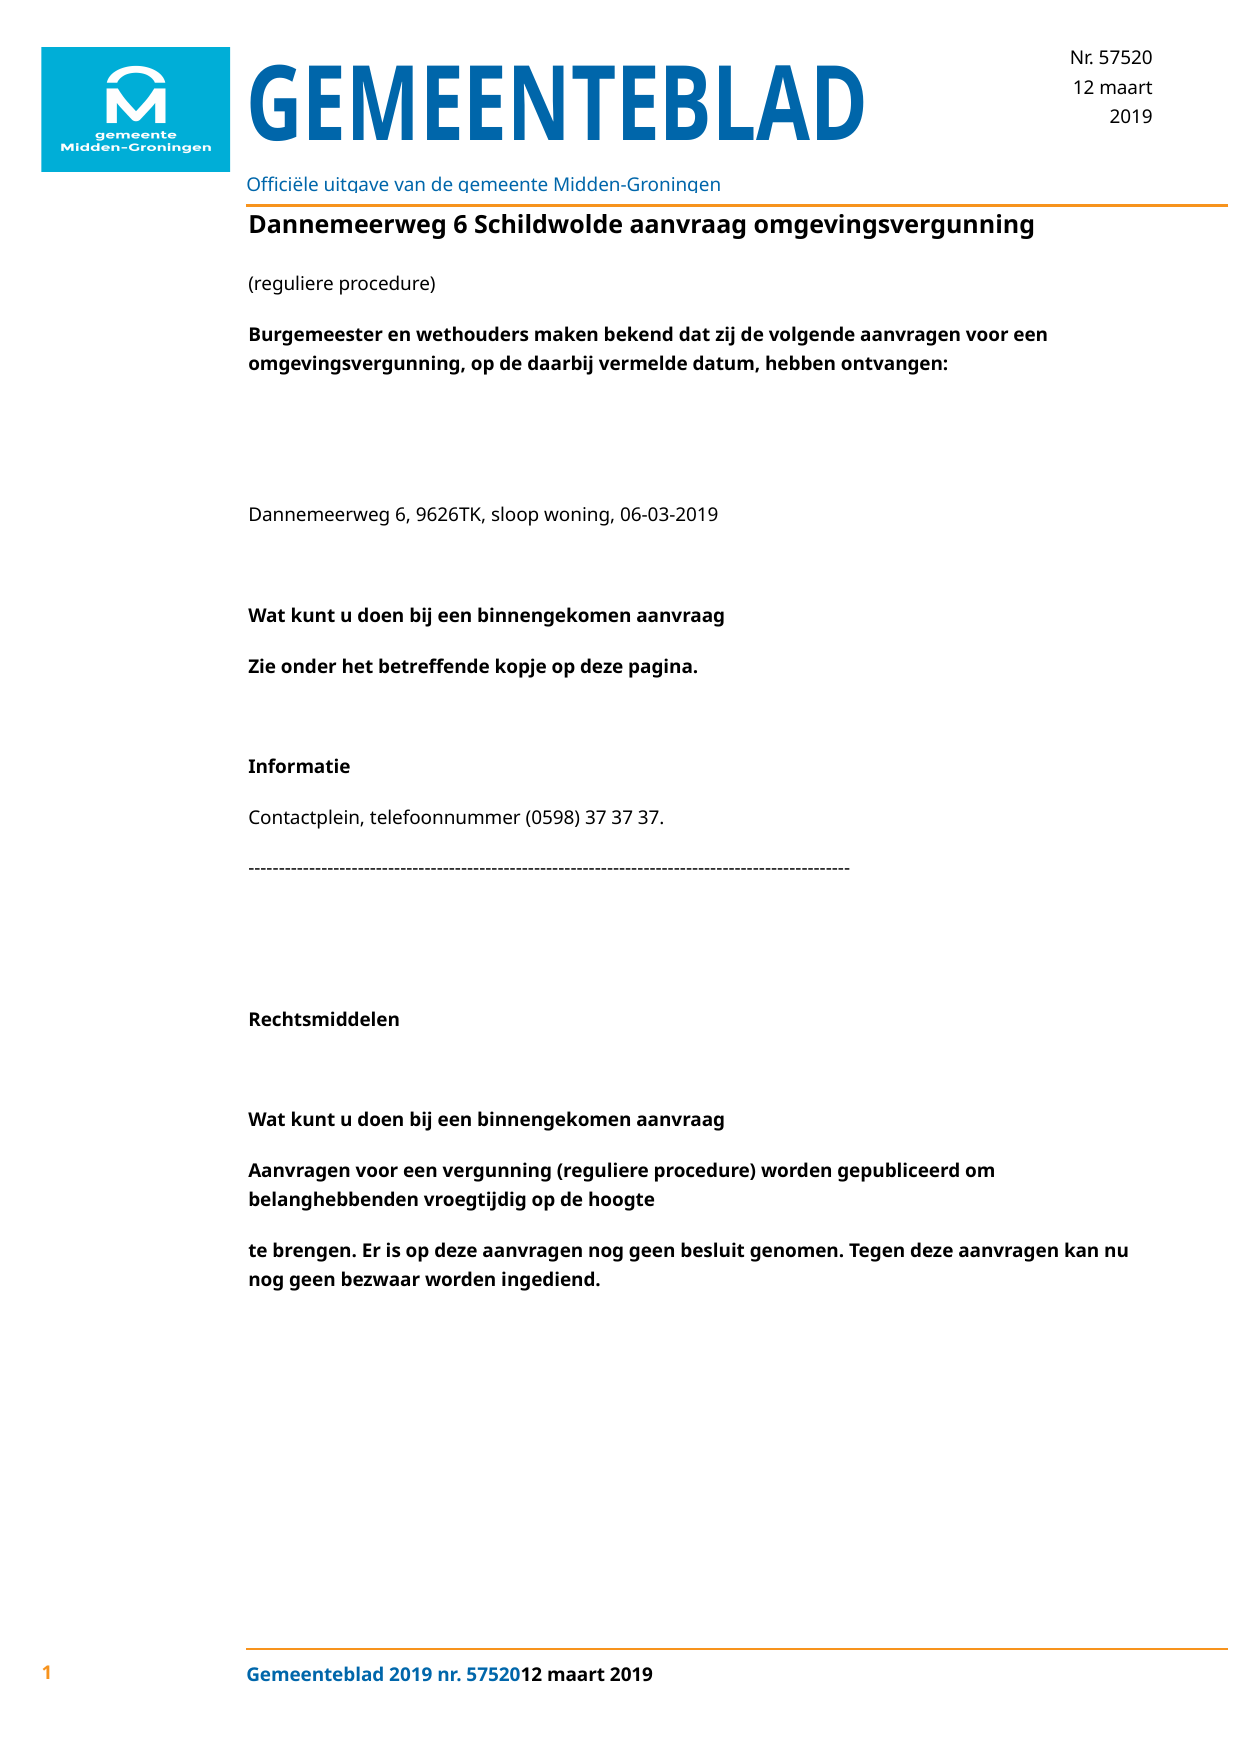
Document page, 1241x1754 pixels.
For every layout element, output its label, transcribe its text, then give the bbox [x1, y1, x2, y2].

picture [107, 89, 165, 122]
text Aanvragen voor een vergunning (reguliere procedure) worden gepubliceerd om belanghebbenden vroegtijdig op de hoogte [248, 1157, 1152, 1212]
text Wat kunt u doen bij een binnengekomen aanvraag [248, 1107, 1152, 1132]
text --------------------------------------------------------------------------------------------------- [248, 854, 1152, 880]
text te brengen. Er is op deze aanvragen nog geen besluit genomen. Tegen deze aanvragen kan nu nog geen bezwaar worden ingediend. [248, 1237, 1152, 1292]
text Dannemeerweg 6 Schildwolde aanvraag omgevingsvergunning [248, 207, 1152, 241]
text Dannemeerweg 6, 9626TK, sloop woning, 06-03-2019 [248, 502, 1152, 527]
text Contactplein, telefoonnummer (0598) 37 37 37. [248, 804, 1152, 830]
text Burgemeester en wethouders maken bekend dat zij de volgende aanvragen voor een omgevingsvergunning, op de daarbij vermelde datum, hebben ontvangen: [248, 321, 1152, 376]
text (reguliere procedure) [248, 270, 1152, 296]
text Wat kunt u doen bij een binnengekomen aanvraag [248, 602, 1152, 628]
text Informatie [248, 754, 1152, 779]
text Rechtsmiddelen [248, 1006, 1152, 1031]
text Zie onder het betreffende kopje op deze pagina. [248, 653, 1152, 678]
picture [184, 146, 190, 153]
picture [108, 66, 164, 82]
